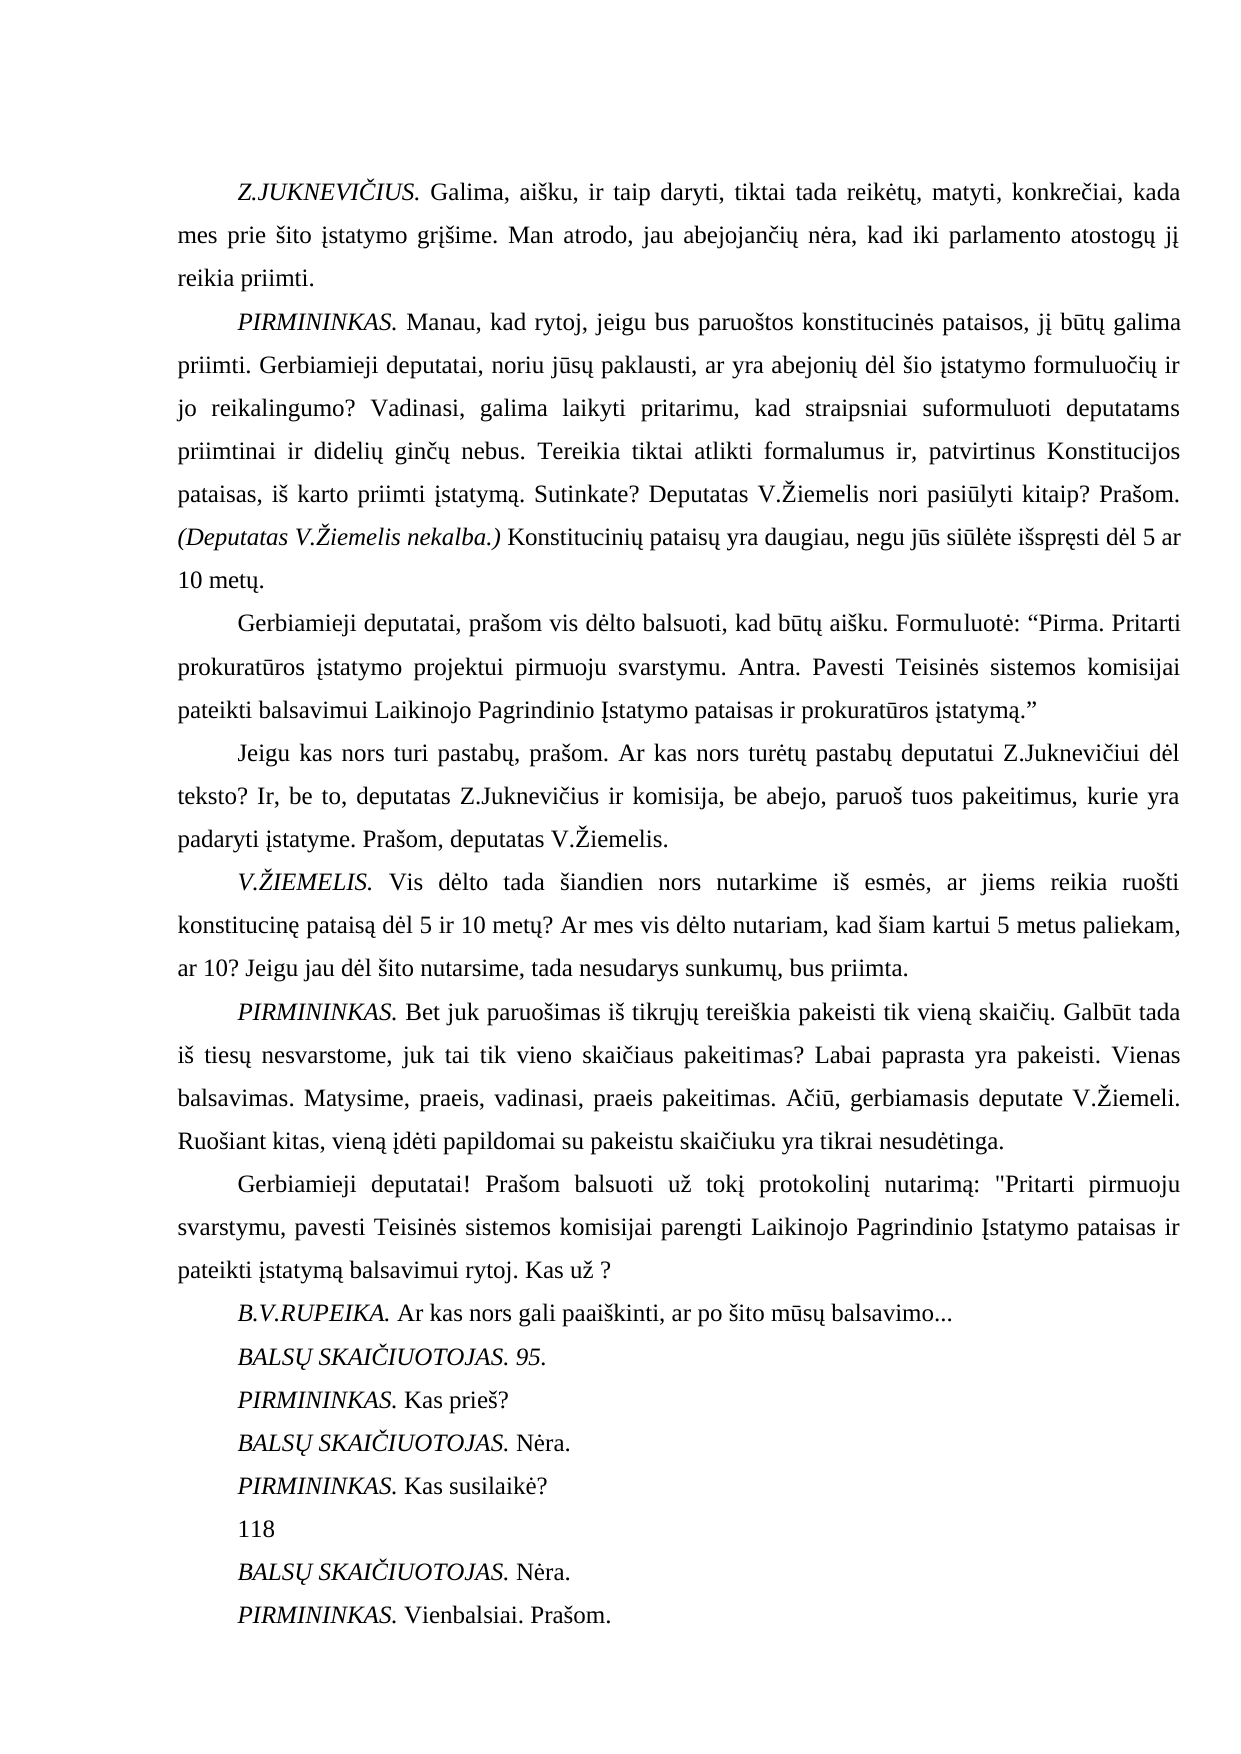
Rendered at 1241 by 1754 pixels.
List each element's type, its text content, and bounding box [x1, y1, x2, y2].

text PIRMININKAS. Kas susilaikė? [177, 1471, 1181, 1500]
text BALSŲ SKAIČIUOTOJAS. Nėra. [177, 1557, 1181, 1586]
text PIRMININKAS. Vienbalsiai. Prašom. [177, 1600, 1181, 1629]
text Z.JUKNEVIČIUS. Galima, aišku, ir taip daryti, tiktai tada reikėtų, matyti, konkrečiai, kada mes prie šito įstatymo grįšime. Man atrodo, jau abejojančių nėra, kad iki parlamento atostogų jį reikia priimti. [177, 177, 1181, 292]
text BALSŲ SKAIČIUOTOJAS. 95. [177, 1342, 1181, 1370]
text PIRMININKAS. Manau, kad rytoj, jeigu bus paruoštos konstitucinės pa­taisos, jį būtų galima priimti. Gerbiamieji deputatai, noriu jūsų paklausti, ar yra abejonių dėl šio įstatymo formuluočių ir jo reikalingumo? Vadinasi, galima laikyti pritarimu, kad straipsniai suformuluoti deputatams priimtinai ir didelių ginčų nebus. Tereikia tiktai atlikti formalumus ir, patvirtinus Konstitucijos pataisas, iš karto priimti įstatymą. Sutinkate? Deputatas V.Žiemelis nori pasiūlyti kitaip? Prašom. (Deputatas V.Žiemelis nekalba.) Konstitucinių pataisų yra daugiau, negu jūs siūlėte išspręsti dėl 5 ar 10 metų. [177, 307, 1181, 594]
text PIRMININKAS. Bet juk paruošimas iš tikrųjų tereiškia pakeisti tik vieną skaičių. Galbūt tada iš tiesų nesvarstome, juk tai tik vieno skaičiaus pakeiti­mas? Labai paprasta yra pakeisti. Vienas balsavimas. Matysime, praeis, vadi­nasi, praeis pakeitimas. Ačiū, gerbiamasis deputate V.Žiemeli. Ruošiant kitas, vieną įdėti papildomai su pakeistu skaičiuku yra tikrai nesudėtinga. [177, 997, 1181, 1155]
text 118 [177, 1514, 1181, 1543]
text Gerbiamieji deputatai, prašom vis dėlto balsuoti, kad būtų aišku. Formu­luotė: “Pirma. Pritarti prokuratūros įstatymo projektui pirmuoju svarstymu. Antra. Pavesti Teisinės sistemos komisijai pateikti balsavimui Laikinojo Pagrindinio Įstatymo pataisas ir prokuratūros įstatymą.” [177, 608, 1181, 723]
text Gerbiamieji deputatai! Prašom balsuoti už tokį protokolinį nutarimą: "Pritarti pirmuoju svarstymu, pavesti Teisinės sistemos komisijai parengti Laikinojo Pagrindinio Įstatymo pataisas ir pateikti įstatymą balsavimui rytoj. Kas už ? [177, 1169, 1181, 1284]
text Jeigu kas nors turi pastabų, prašom. Ar kas nors turėtų pastabų deputatui Z.Juknevičiui dėl teksto? Ir, be to, deputatas Z.Juknevičius ir komisija, be abejo, paruoš tuos pakeitimus, kurie yra padaryti įstatyme. Prašom, deputa­tas V.Žiemelis. [177, 738, 1181, 853]
text B.V.RUPEIKA. Ar kas nors gali paaiškinti, ar po šito mūsų balsavimo... [177, 1298, 1181, 1327]
text V.ŽIEMELIS. Vis dėlto tada šiandien nors nutarkime iš esmės, ar jiems reikia ruošti konstitucinę pataisą dėl 5 ir 10 metų? Ar mes vis dėlto nuta­riam, kad šiam kartui 5 metus paliekam, ar 10? Jeigu jau dėl šito nutarsime, tada nesudarys sunkumų, bus priimta. [177, 867, 1181, 982]
text BALSŲ SKAIČIUOTOJAS. Nėra. [177, 1428, 1181, 1457]
text PIRMININKAS. Kas prieš? [177, 1385, 1181, 1413]
